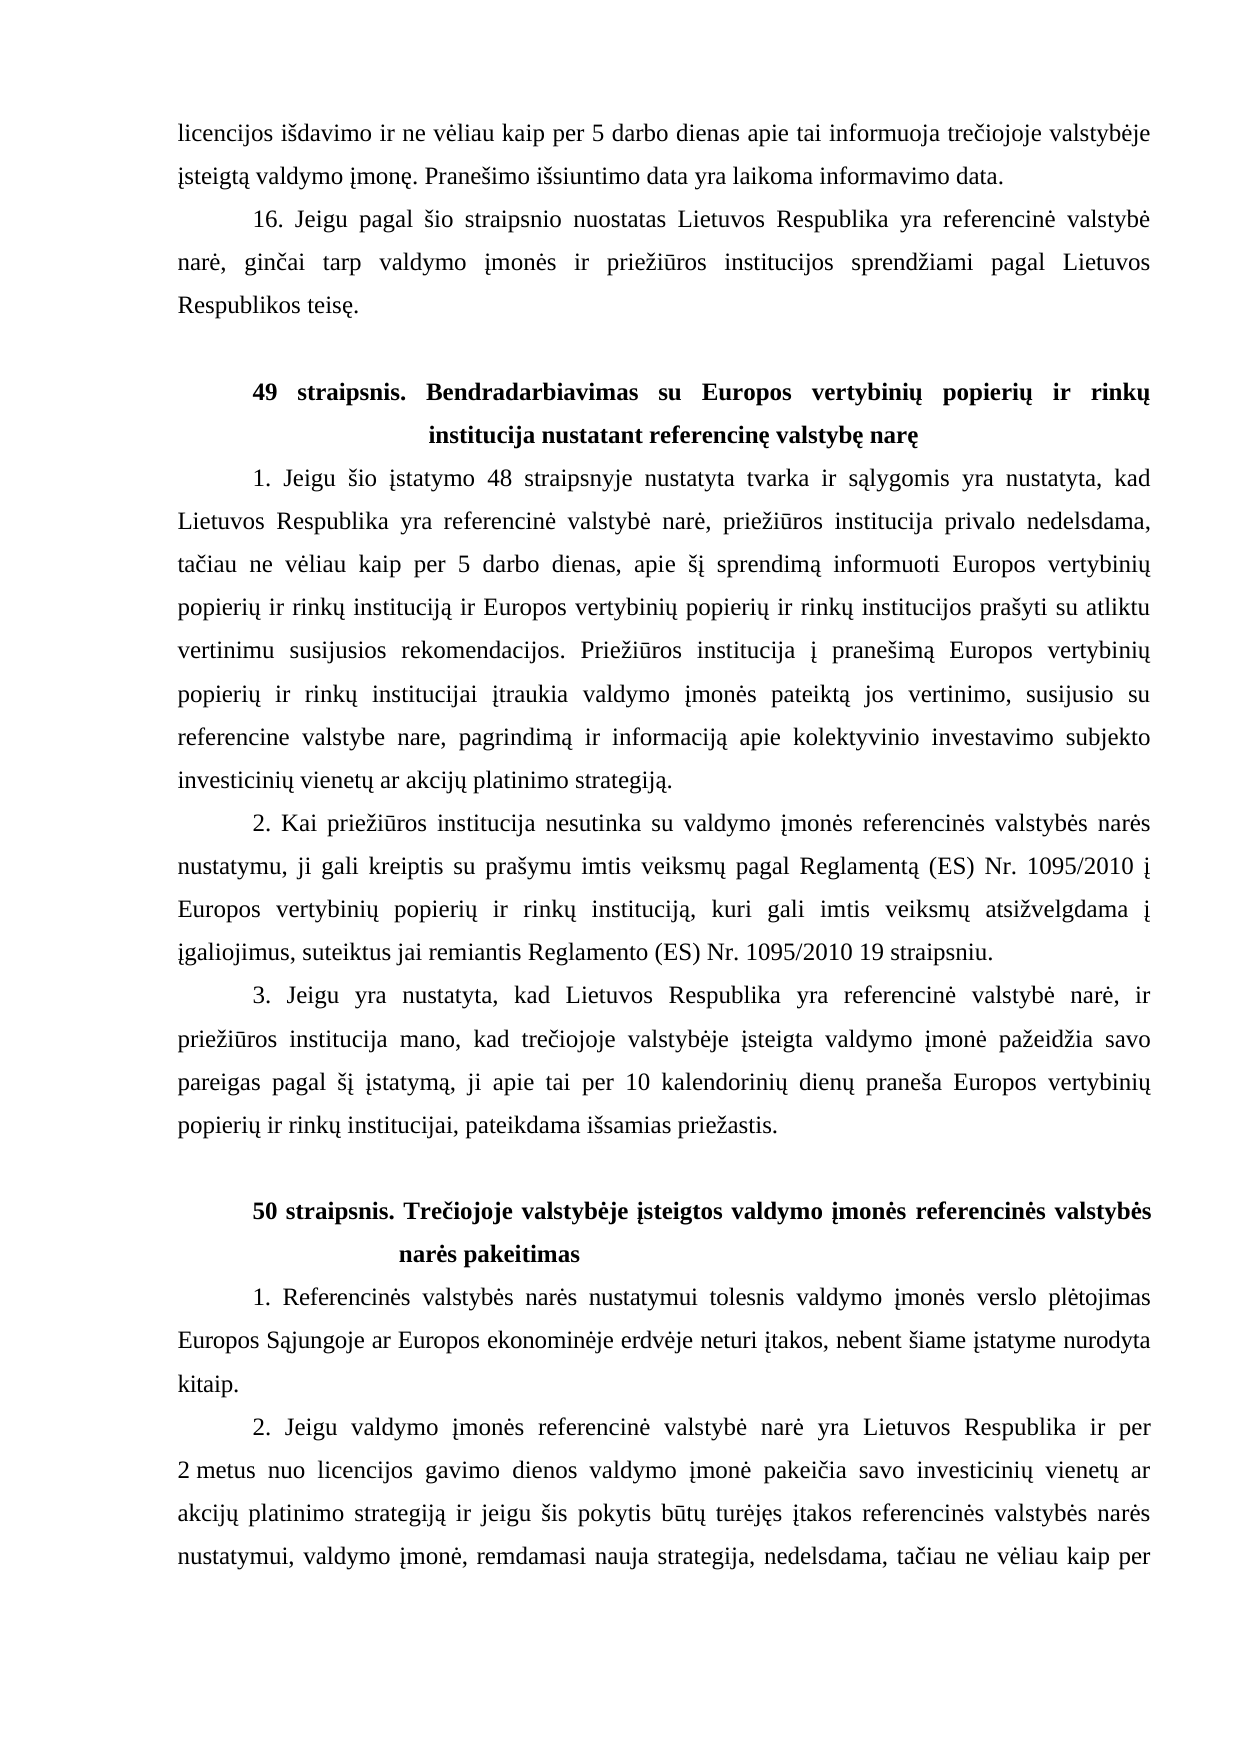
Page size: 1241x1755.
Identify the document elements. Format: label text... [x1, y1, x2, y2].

text 1. Referencinės valstybės narės nustatymui tolesnis valdymo įmonės verslo plėtojimas Europos Sąjungoje ar Europos ekonominėje erdvėje neturi įtakos, nebent šiame įstatyme nurodyta kitaip. [177, 1282, 1152, 1397]
text 16. Jeigu pagal šio straipsnio nuostatas Lietuvos Respublika yra referencinė valstybė narė, ginčai tarp valdymo įmonės ir priežiūros institucijos sprendžiami pagal Lietuvos Respublikos teisę. [177, 204, 1152, 319]
text licencijos išdavimo ir ne vėliau kaip per 5 darbo dienas apie tai informuoja trečiojoje valstybėje įsteigtą valdymo įmonę. Pranešimo išsiuntimo data yra laikoma informavimo data. [177, 118, 1152, 190]
text 2. Jeigu valdymo įmonės referencinė valstybė narė yra Lietuvos Respublika ir per 2 metus nuo licencijos gavimo dienos valdymo įmonė pakeičia savo investicinių vienetų ar akcijų platinimo strategiją ir jeigu šis pokytis būtų turėjęs įtakos referencinės valstybės narės nustatymui, valdymo įmonė, remdamasi nauja strategija, nedelsdama, tačiau ne vėliau kaip per [177, 1412, 1152, 1570]
text 49 straipsnis. Bendradarbiavimas su Europos vertybinių popierių ir rinkų institucija nustatant referencinę valstybę narę [252, 377, 1152, 449]
text 50 straipsnis. Trečiojoje valstybėje įsteigtos valdymo įmonės referencinės valstybės narės pakeitimas [252, 1196, 1152, 1268]
text 1. Jeigu šio įstatymo 48 straipsnyje nustatyta tvarka ir sąlygomis yra nustatyta, kad Lietuvos Respublika yra referencinė valstybė narė, priežiūros institucija privalo nedelsdama, tačiau ne vėliau kaip per 5 darbo dienas, apie šį sprendimą informuoti Europos vertybinių popierių ir rinkų instituciją ir Europos vertybinių popierių ir rinkų institucijos prašyti su atliktu vertinimu susijusios rekomendacijos. Priežiūros institucija į pranešimą Europos vertybinių popierių ir rinkų institucijai įtraukia valdymo įmonės pateiktą jos vertinimo, susijusio su referencine valstybe nare, pagrindimą ir informaciją apie kolektyvinio investavimo subjekto investicinių vienetų ar akcijų platinimo strategiją. [177, 463, 1152, 794]
text 3. Jeigu yra nustatyta, kad Lietuvos Respublika yra referencinė valstybė narė, ir priežiūros institucija mano, kad trečiojoje valstybėje įsteigta valdymo įmonė pažeidžia savo pareigas pagal šį įstatymą, ji apie tai per 10 kalendorinių dienų praneša Europos vertybinių popierių ir rinkų institucijai, pateikdama išsamias priežastis. [177, 981, 1152, 1139]
text 2. Kai priežiūros institucija nesutinka su valdymo įmonės referencinės valstybės narės nustatymu, ji gali kreiptis su prašymu imtis veiksmų pagal Reglamentą (ES) Nr. 1095/2010 į Europos vertybinių popierių ir rinkų instituciją, kuri gali imtis veiksmų atsižvelgdama į įgaliojimus, suteiktus jai remiantis Reglamento (ES) Nr. 1095/2010 19 straipsniu. [177, 808, 1152, 966]
